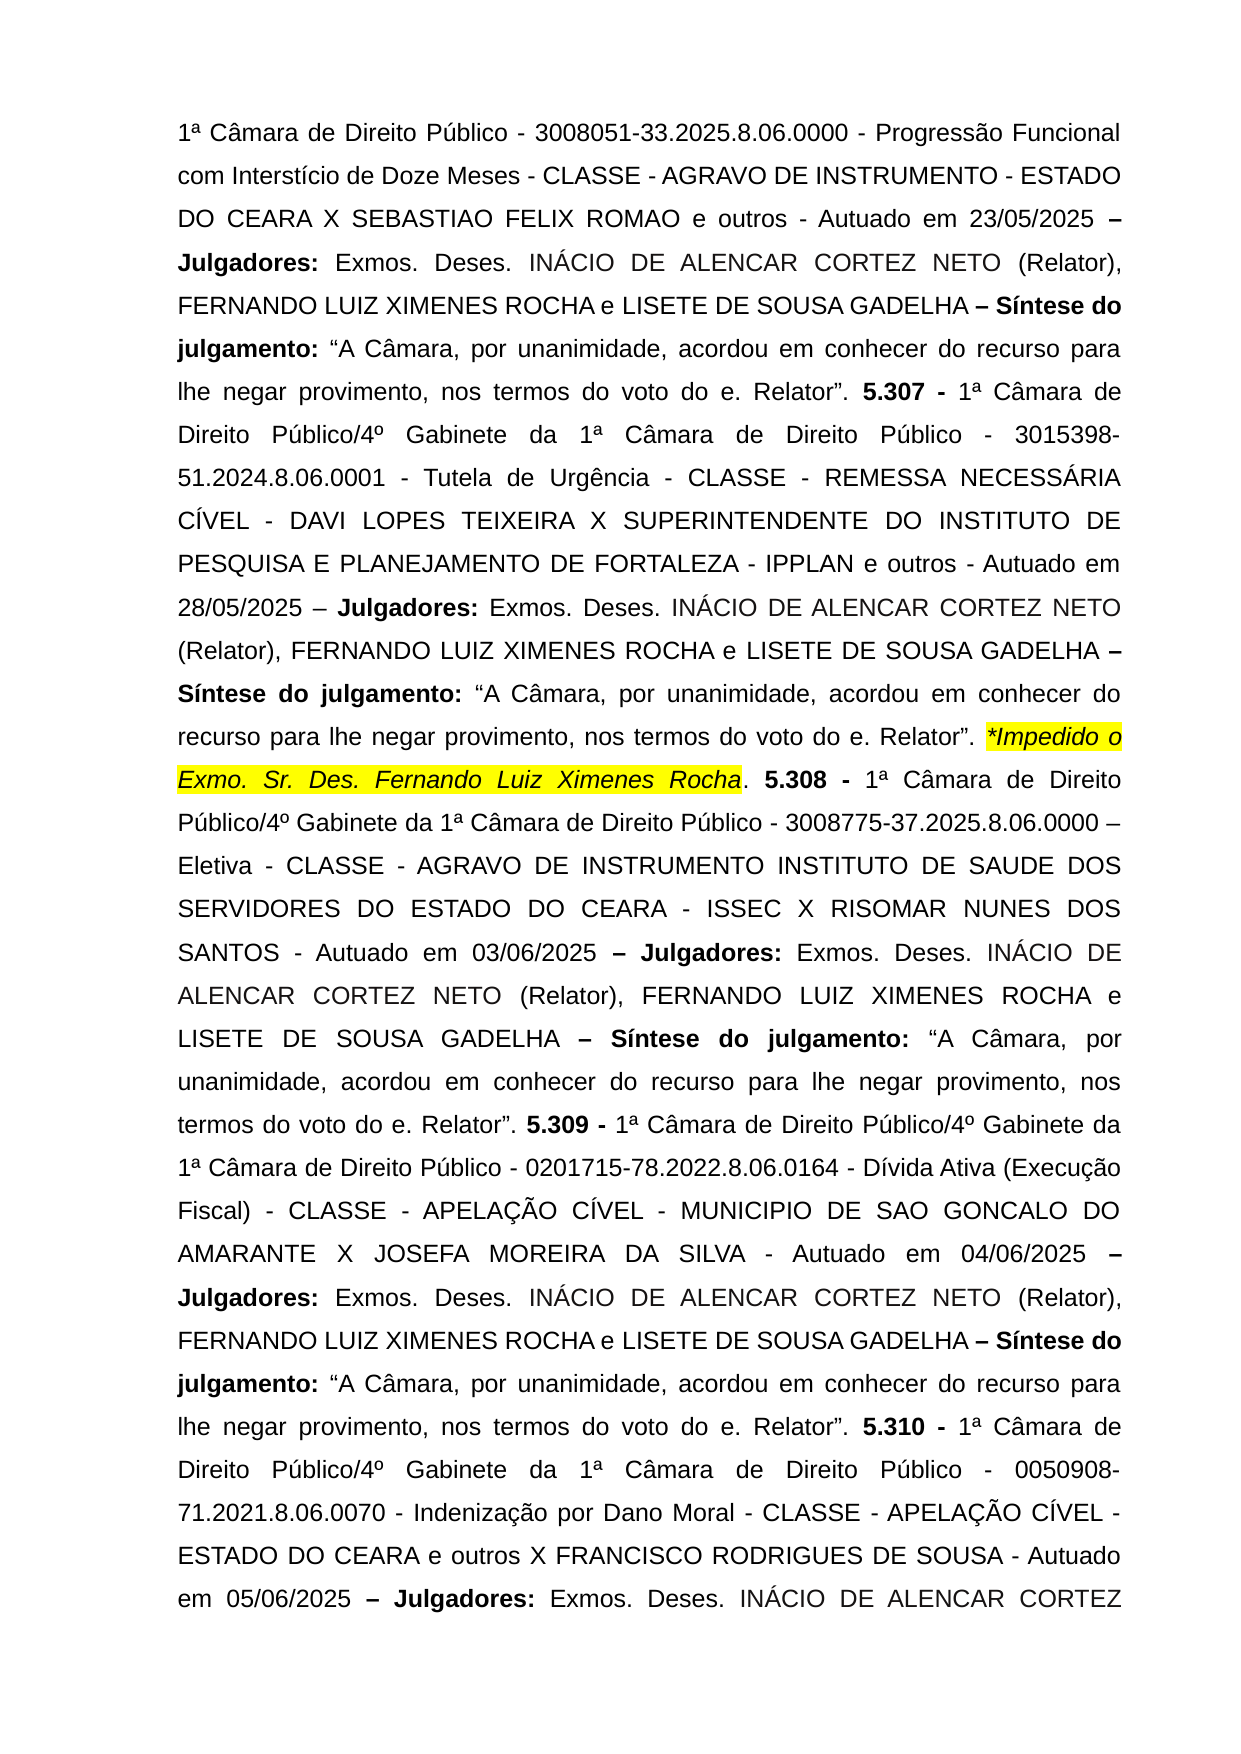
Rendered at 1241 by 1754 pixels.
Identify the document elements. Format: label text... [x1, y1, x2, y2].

text 1ª Câmara de Direito Público - 3008051-33.2025.8.06.0000 - Progressão Funcional com Interstício de Doze Meses - CLASSE - AGRAVO DE INSTRUMENTO - ESTADO DO CEARA X SEBASTIAO FELIX ROMAO e outros - Autuado em 23/05/2025 – Julgadores: Exmos. Deses. INÁCIO DE ALENCAR CORTEZ NETO (Relator), FERNANDO LUIZ XIMENES ROCHA e LISETE DE SOUSA GADELHA – Síntese do julgamento: “A Câmara, por unanimidade, acordou em conhecer do recurso para lhe negar provimento, nos termos do voto do e. Relator”. 5.307 - 1ª Câmara de Direito Público/4º Gabinete da 1ª Câmara de Direito Público - 3015398-51.2024.8.06.0001 - Tutela de Urgência - CLASSE - REMESSA NECESSÁRIA CÍVEL - DAVI LOPES TEIXEIRA X SUPERINTENDENTE DO INSTITUTO DE PESQUISA E PLANEJAMENTO DE FORTALEZA - IPPLAN e outros - Autuado em 28/05/2025 – Julgadores: Exmos. Deses. INÁCIO DE ALENCAR CORTEZ NETO (Relator), FERNANDO LUIZ XIMENES ROCHA e LISETE DE SOUSA GADELHA – Síntese do julgamento: “A Câmara, por unanimidade, acordou em conhecer do recurso para lhe negar provimento, nos termos do voto do e. Relator”. *Impedido o Exmo. Sr. Des. Fernando Luiz Ximenes Rocha. 5.308 - 1ª Câmara de Direito Público/4º Gabinete da 1ª Câmara de Direito Público - 3008775-37.2025.8.06.0000 – Eletiva - CLASSE - AGRAVO DE INSTRUMENTO INSTITUTO DE SAUDE DOS SERVIDORES DO ESTADO DO CEARA - ISSEC X RISOMAR NUNES DOS SANTOS - Autuado em 03/06/2025 – Julgadores: Exmos. Deses. INÁCIO DE ALENCAR CORTEZ NETO (Relator), FERNANDO LUIZ XIMENES ROCHA e LISETE DE SOUSA GADELHA – Síntese do julgamento: “A Câmara, por unanimidade, acordou em conhecer do recurso para lhe negar provimento, nos termos do voto do e. Relator”. 5.309 - 1ª Câmara de Direito Público/4º Gabinete da 1ª Câmara de Direito Público - 0201715-78.2022.8.06.0164 - Dívida Ativa (Execução Fiscal) - CLASSE - APELAÇÃO CÍVEL - MUNICIPIO DE SAO GONCALO DO AMARANTE X JOSEFA MOREIRA DA SILVA - Autuado em 04/06/2025 – Julgadores: Exmos. Deses. INÁCIO DE ALENCAR CORTEZ NETO (Relator), FERNANDO LUIZ XIMENES ROCHA e LISETE DE SOUSA GADELHA – Síntese do julgamento: “A Câmara, por unanimidade, acordou em conhecer do recurso para lhe negar provimento, nos termos do voto do e. Relator”. 5.310 - 1ª Câmara de Direito Público/4º Gabinete da 1ª Câmara de Direito Público - 0050908-71.2021.8.06.0070 - Indenização por Dano Moral - CLASSE - APELAÇÃO CÍVEL - ESTADO DO CEARA e outros X FRANCISCO RODRIGUES DE SOUSA - Autuado em 05/06/2025 – Julgadores: Exmos. Deses. INÁCIO DE ALENCAR CORTEZ [177, 118, 1122, 1613]
